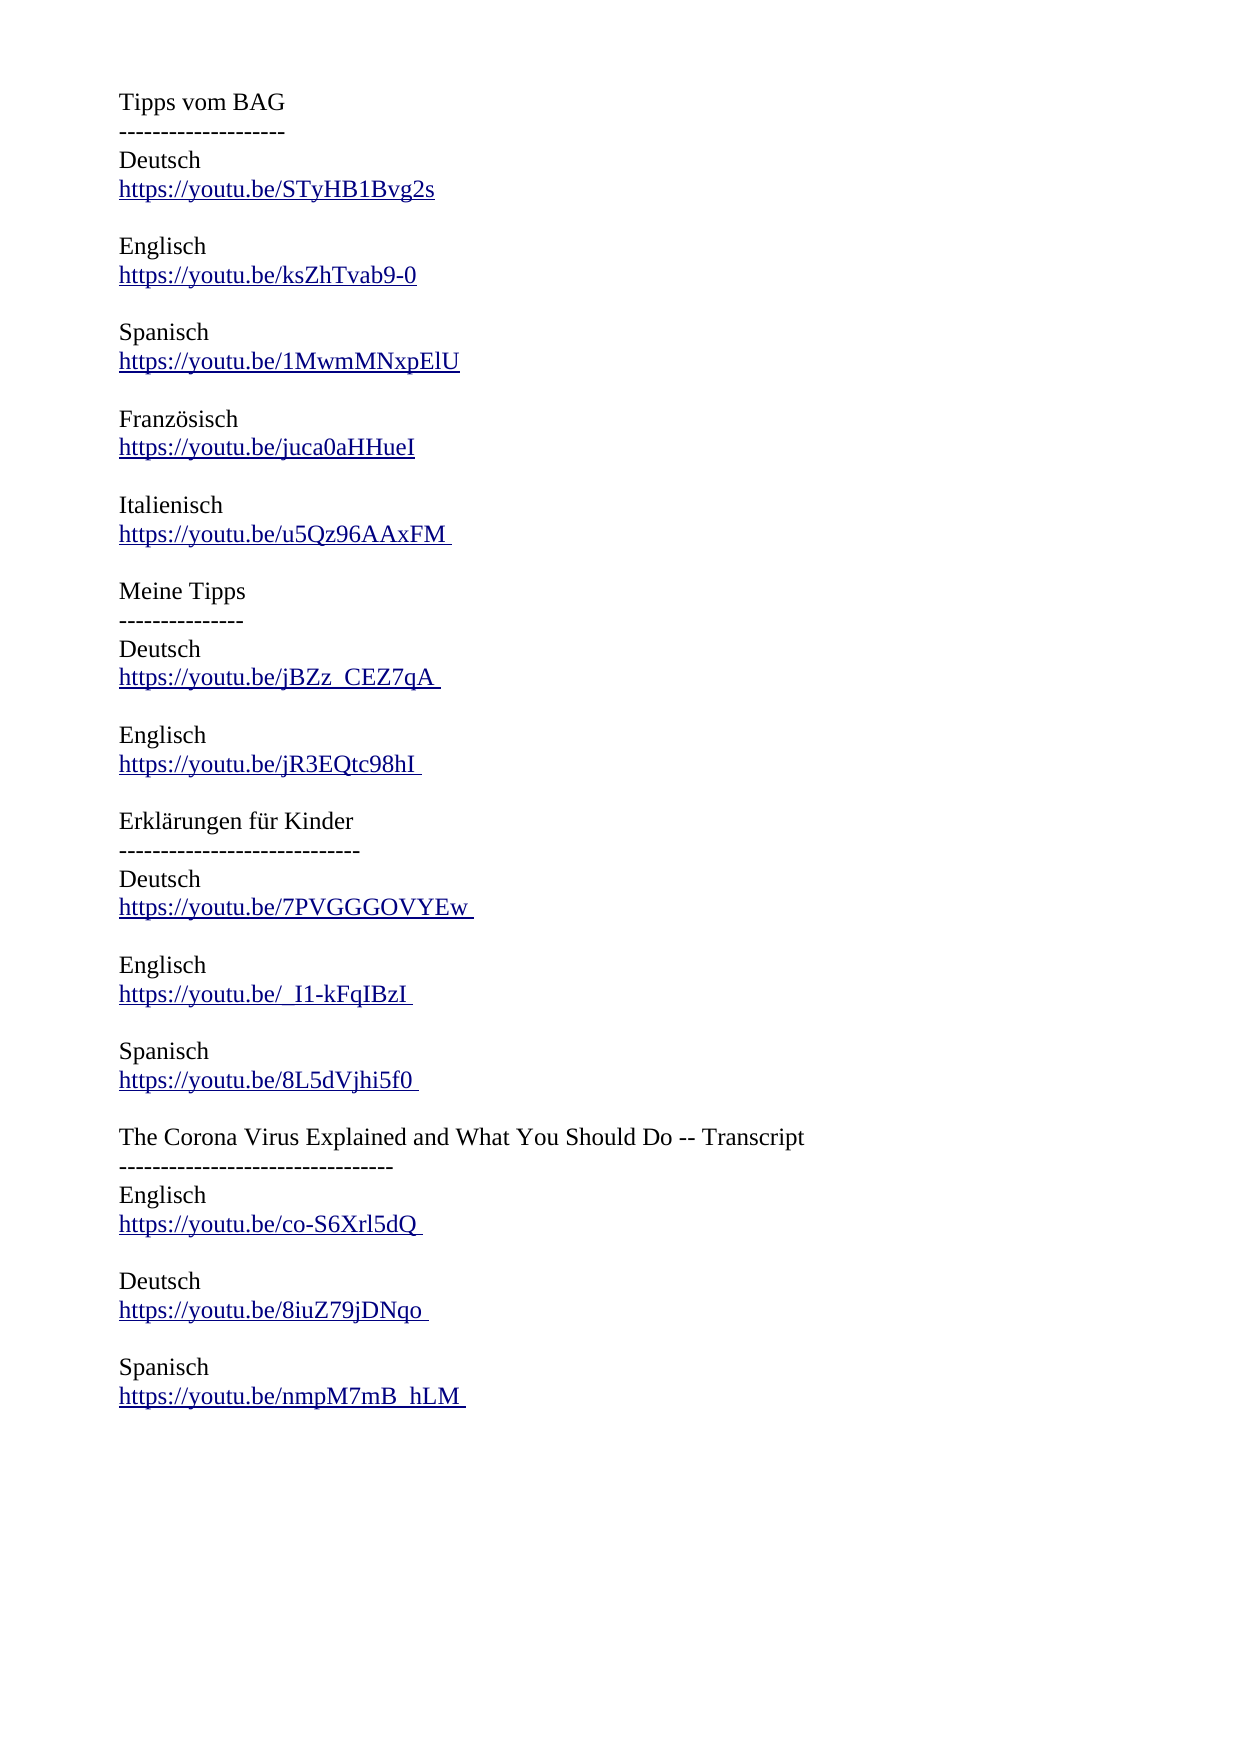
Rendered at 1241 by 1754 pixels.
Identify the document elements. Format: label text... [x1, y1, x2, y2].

text Englisch [119, 231, 1121, 260]
text --------------------------------- [119, 1151, 1121, 1180]
text Englisch [119, 1180, 1121, 1209]
text The Corona Virus Explained and What You Should Do -- Transcript [119, 1122, 1121, 1151]
text Spanisch [119, 1352, 1121, 1381]
text Tipps vom BAG [119, 87, 1121, 116]
text https://youtu.be/ksZhTvab9-0 [119, 260, 1121, 289]
text https://youtu.be/co-S6Xrl5dQ [119, 1209, 1121, 1237]
text https://youtu.be/STyHB1Bvg2s [119, 174, 1121, 202]
text https://youtu.be/7PVGGGOVYEw [119, 892, 1121, 921]
text https://youtu.be/juca0aHHueI [119, 432, 1121, 461]
text https://youtu.be/nmpM7mB_hLM [119, 1381, 1121, 1410]
text Erklärungen für Kinder [119, 806, 1121, 835]
text Englisch [119, 720, 1121, 749]
text Deutsch [119, 1266, 1121, 1295]
text Deutsch [119, 145, 1121, 174]
text Deutsch [119, 634, 1121, 662]
text https://youtu.be/u5Qz96AAxFM [119, 519, 1121, 547]
text https://youtu.be/jR3EQtc98hI [119, 749, 1121, 777]
text Italienisch [119, 490, 1121, 519]
text Englisch [119, 950, 1121, 979]
text https://youtu.be/_I1-kFqIBzI [119, 979, 1121, 1007]
text https://youtu.be/8iuZ79jDNqo [119, 1295, 1121, 1324]
text Französisch [119, 404, 1121, 432]
text ----------------------------- [119, 835, 1121, 864]
text Spanisch [119, 317, 1121, 346]
text Meine Tipps [119, 576, 1121, 605]
text https://youtu.be/1MwmMNxpElU [119, 346, 1121, 375]
text Spanisch [119, 1036, 1121, 1065]
text --------------- [119, 605, 1121, 634]
text https://youtu.be/8L5dVjhi5f0 [119, 1065, 1121, 1094]
text https://youtu.be/jBZz_CEZ7qA [119, 662, 1121, 691]
text Deutsch [119, 864, 1121, 892]
text -------------------- [119, 116, 1121, 145]
